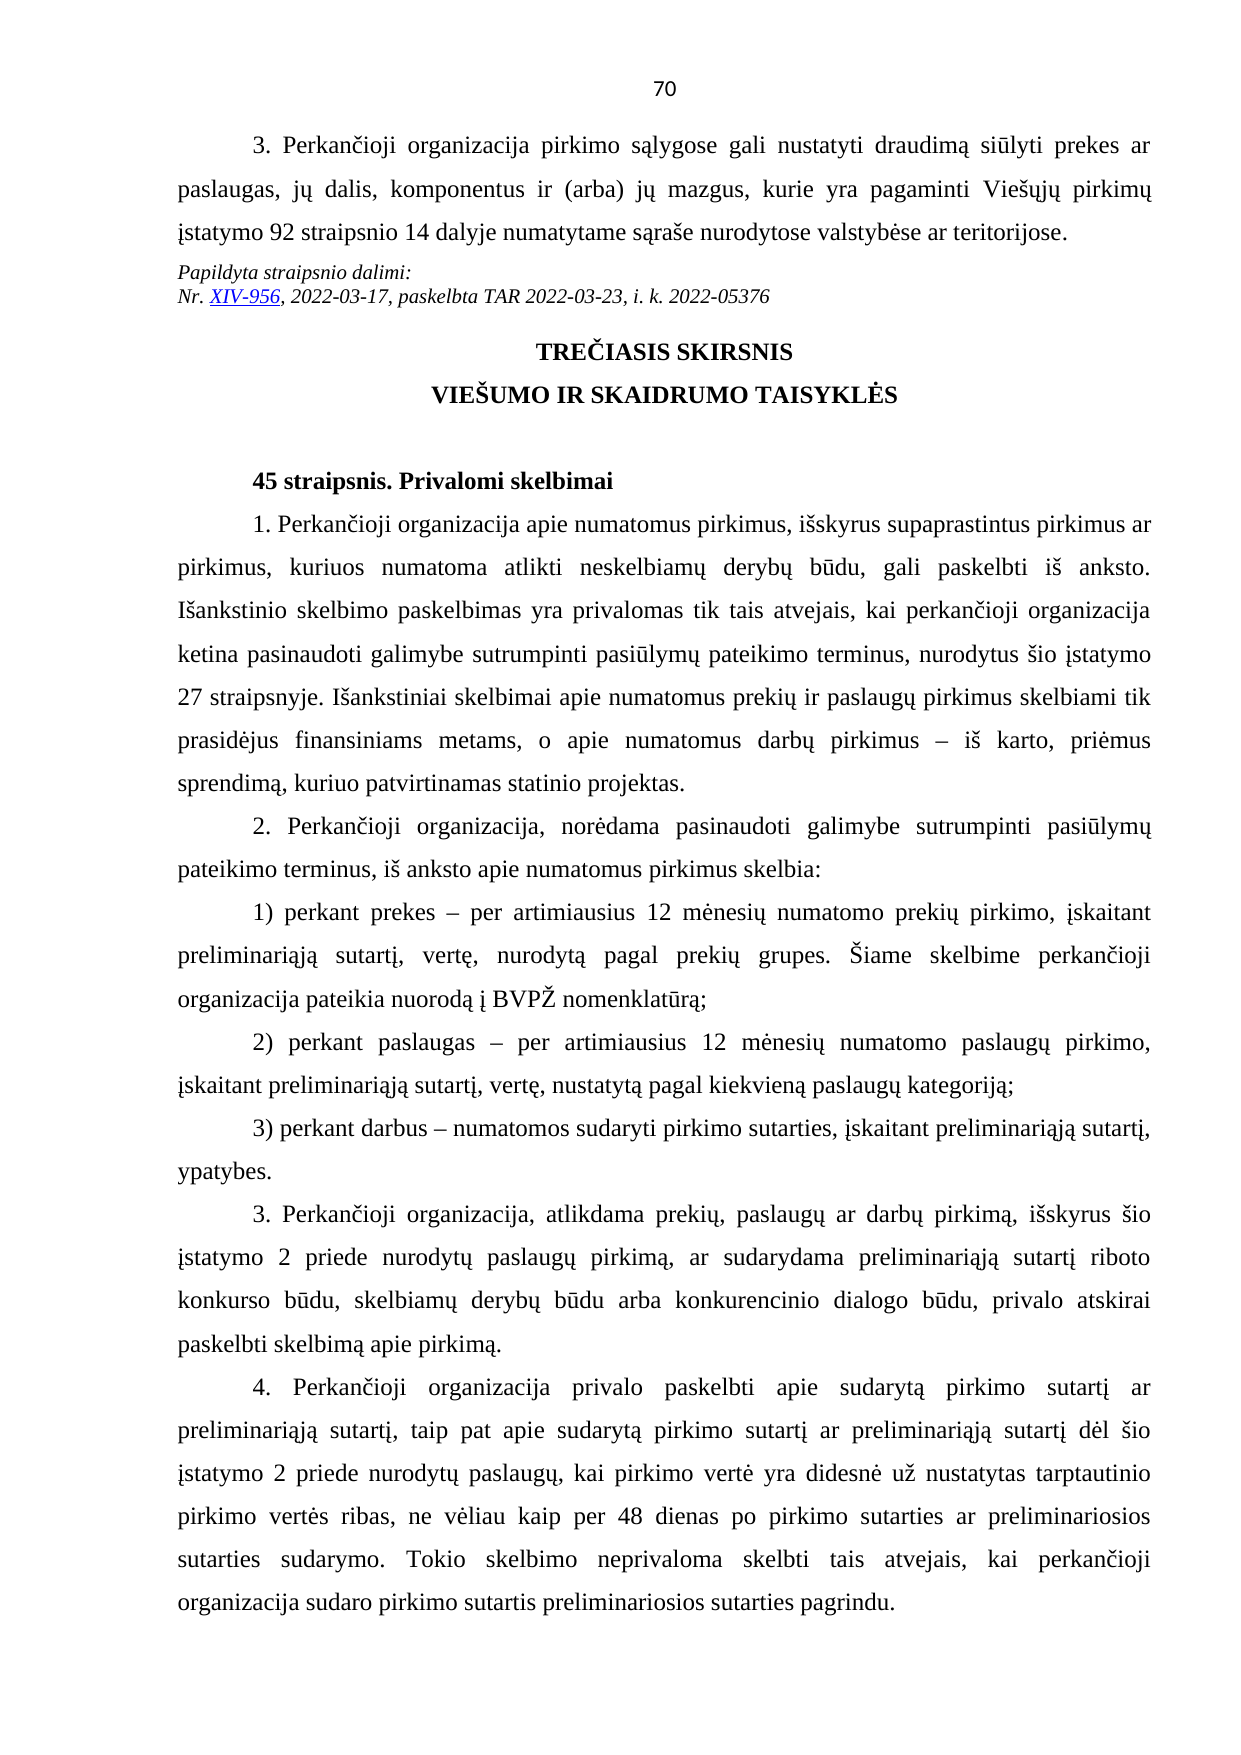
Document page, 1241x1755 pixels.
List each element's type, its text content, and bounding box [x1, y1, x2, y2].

text 1) perkant prekes – per artimiausius 12 mėnesių numatomo prekių pirkimo, įskaitant preliminariąją sutartį, vertę, nurodytą pagal prekių grupes. Šiame skelbime perkančioji organizacija pateikia nuorodą į BVPŽ nomenklatūrą; [177, 897, 1152, 1012]
text 4. Perkančioji organizacija privalo paskelbti apie sudarytą pirkimo sutartį ar preliminariąją sutartį, taip pat apie sudarytą pirkimo sutartį ar preliminariąją sutartį dėl šio įstatymo 2 priede nurodytų paslaugų, kai pirkimo vertė yra didesnė už nustatytas tarptautinio pirkimo vertės ribas, ne vėliau kaip per 48 dienas po pirkimo sutarties ar preliminariosios sutarties sudarymo. Tokio skelbimo neprivaloma skelbti tais atvejais, kai perkančioji organizacija sudaro pirkimo sutartis preliminariosios sutarties pagrindu. [177, 1372, 1152, 1616]
text VIEŠUMO IR SKAIDRUMO TAISYKLĖS [177, 380, 1152, 409]
text 45 straipsnis. Privalomi skelbimai [177, 466, 1152, 495]
text 3. Perkančioji organizacija, atlikdama prekių, paslaugų ar darbų pirkimą, išskyrus šio įstatymo 2 priede nurodytų paslaugų pirkimą, ar sudarydama preliminariąją sutartį riboto konkurso būdu, skelbiamų derybų būdu arba konkurencinio dialogo būdu, privalo atskirai paskelbti skelbimą apie pirkimą. [177, 1199, 1152, 1357]
text 2. Perkančioji organizacija, norėdama pasinaudoti galimybe sutrumpinti pasiūlymų pateikimo terminus, iš anksto apie numatomus pirkimus skelbia: [177, 811, 1152, 883]
text Nr. XIV-956, 2022-03-17, paskelbta TAR 2022-03-23, i. k. 2022-05376 [177, 284, 1152, 308]
text 3. Perkančioji organizacija pirkimo sąlygose gali nustatyti draudimą siūlyti prekes ar paslaugas, jų dalis, komponentus ir (arba) jų mazgus, kurie yra pagaminti Viešųjų pirkimų įstatymo 92 straipsnio 14 dalyje numatytame sąraše nurodytose valstybėse ar teritorijose. [177, 131, 1152, 246]
text 1. Perkančioji organizacija apie numatomus pirkimus, išskyrus supaprastintus pirkimus ar pirkimus, kuriuos numatoma atlikti neskelbiamų derybų būdu, gali paskelbti iš anksto. Išankstinio skelbimo paskelbimas yra privalomas tik tais atvejais, kai perkančioji organizacija ketina pasinaudoti galimybe sutrumpinti pasiūlymų pateikimo terminus, nurodytus šio įstatymo 27 straipsnyje. Išankstiniai skelbimai apie numatomus prekių ir paslaugų pirkimus skelbiami tik prasidėjus finansiniams metams, o apie numatomus darbų pirkimus – iš karto, priėmus sprendimą, kuriuo patvirtinamas statinio projektas. [177, 509, 1152, 797]
text Papildyta straipsnio dalimi: [177, 260, 1152, 284]
text 3) perkant darbus – numatomos sudaryti pirkimo sutarties, įskaitant preliminariąją sutartį, ypatybes. [177, 1113, 1152, 1185]
text 2) perkant paslaugas – per artimiausius 12 mėnesių numatomo paslaugų pirkimo, įskaitant preliminariąją sutartį, vertę, nustatytą pagal kiekvieną paslaugų kategoriją; [177, 1027, 1152, 1099]
text TREČIASIS SKIRSNIS [177, 337, 1152, 366]
